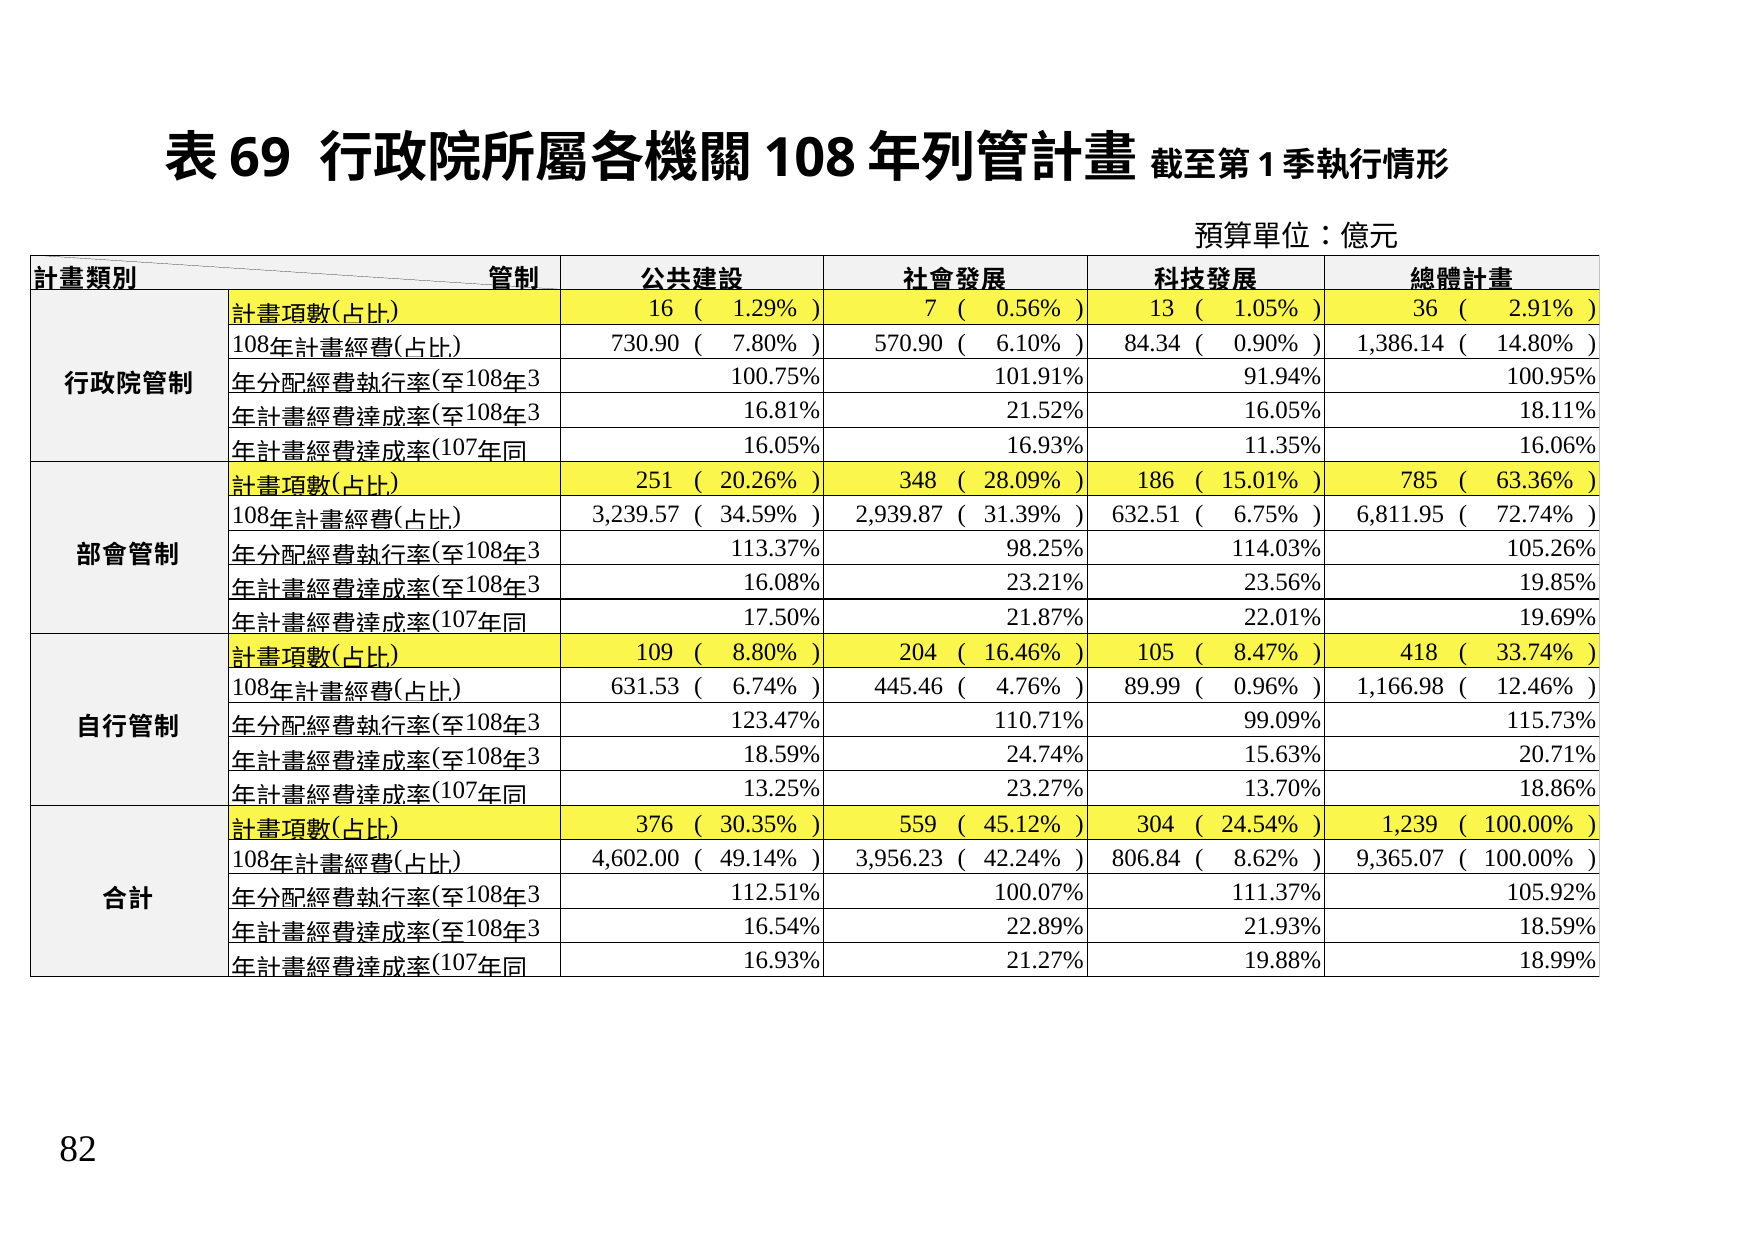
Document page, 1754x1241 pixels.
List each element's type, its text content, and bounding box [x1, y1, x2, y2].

text 表69 行政院所屬各機關108年列管計畫 截至第1季執行情形 預算單位：億元 [164, 113, 1636, 255]
